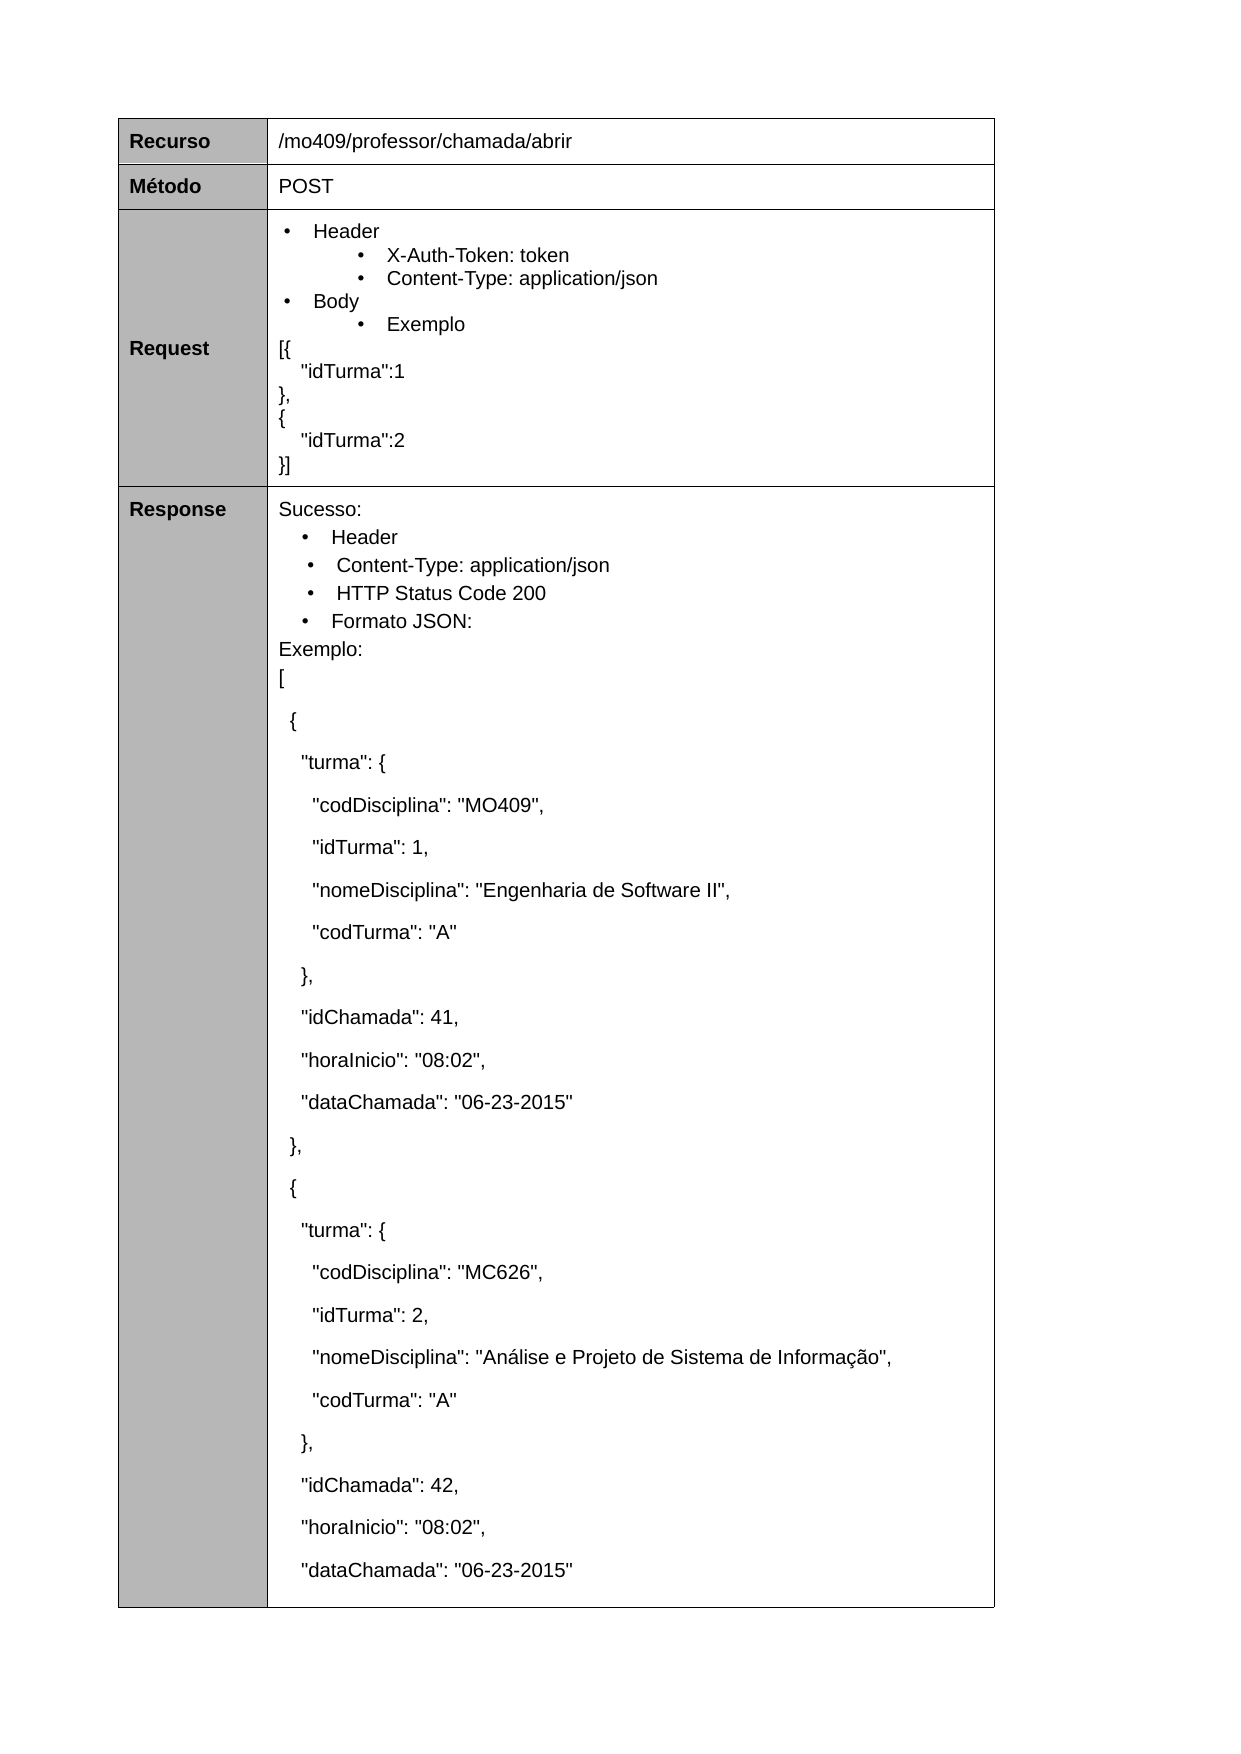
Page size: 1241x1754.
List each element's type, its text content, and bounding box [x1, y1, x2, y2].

table_cell Response [119, 487, 267, 1607]
table_cell Sucesso: Header Content-Type: application/json HTTP Status Code 200 Formato JSON: Exemplo: [ { "turma": { "codDisciplina": "MO409", "idTurma": 1, "nomeDisciplina": "Engenharia de Software II", "codTurma": "A" }, "idChamada": 41, "horaInicio": "08:02", "dataChamada": "06-23-2015" }, { "turma": { "codDisciplina": "MC626", "idTurma": 2, "nomeDisciplina": "Análise e Projeto de Sistema de Informação", "codTurma": "A" }, "idChamada": 42, "horaInicio": "08:02", "dataChamada": "06-23-2015" } ] [268, 487, 994, 1607]
table_cell Recurso [119, 119, 267, 163]
table_cell Header X-Auth-Token: token Content-Type: application/json Body Exemplo [{ "idTurma":1 }, { "idTurma":2 }] [268, 210, 994, 486]
table_cell POST [268, 165, 994, 209]
table_cell /mo409/professor/chamada/abrir [268, 119, 994, 163]
table_cell Request [119, 210, 267, 486]
table_cell Método [119, 165, 267, 209]
